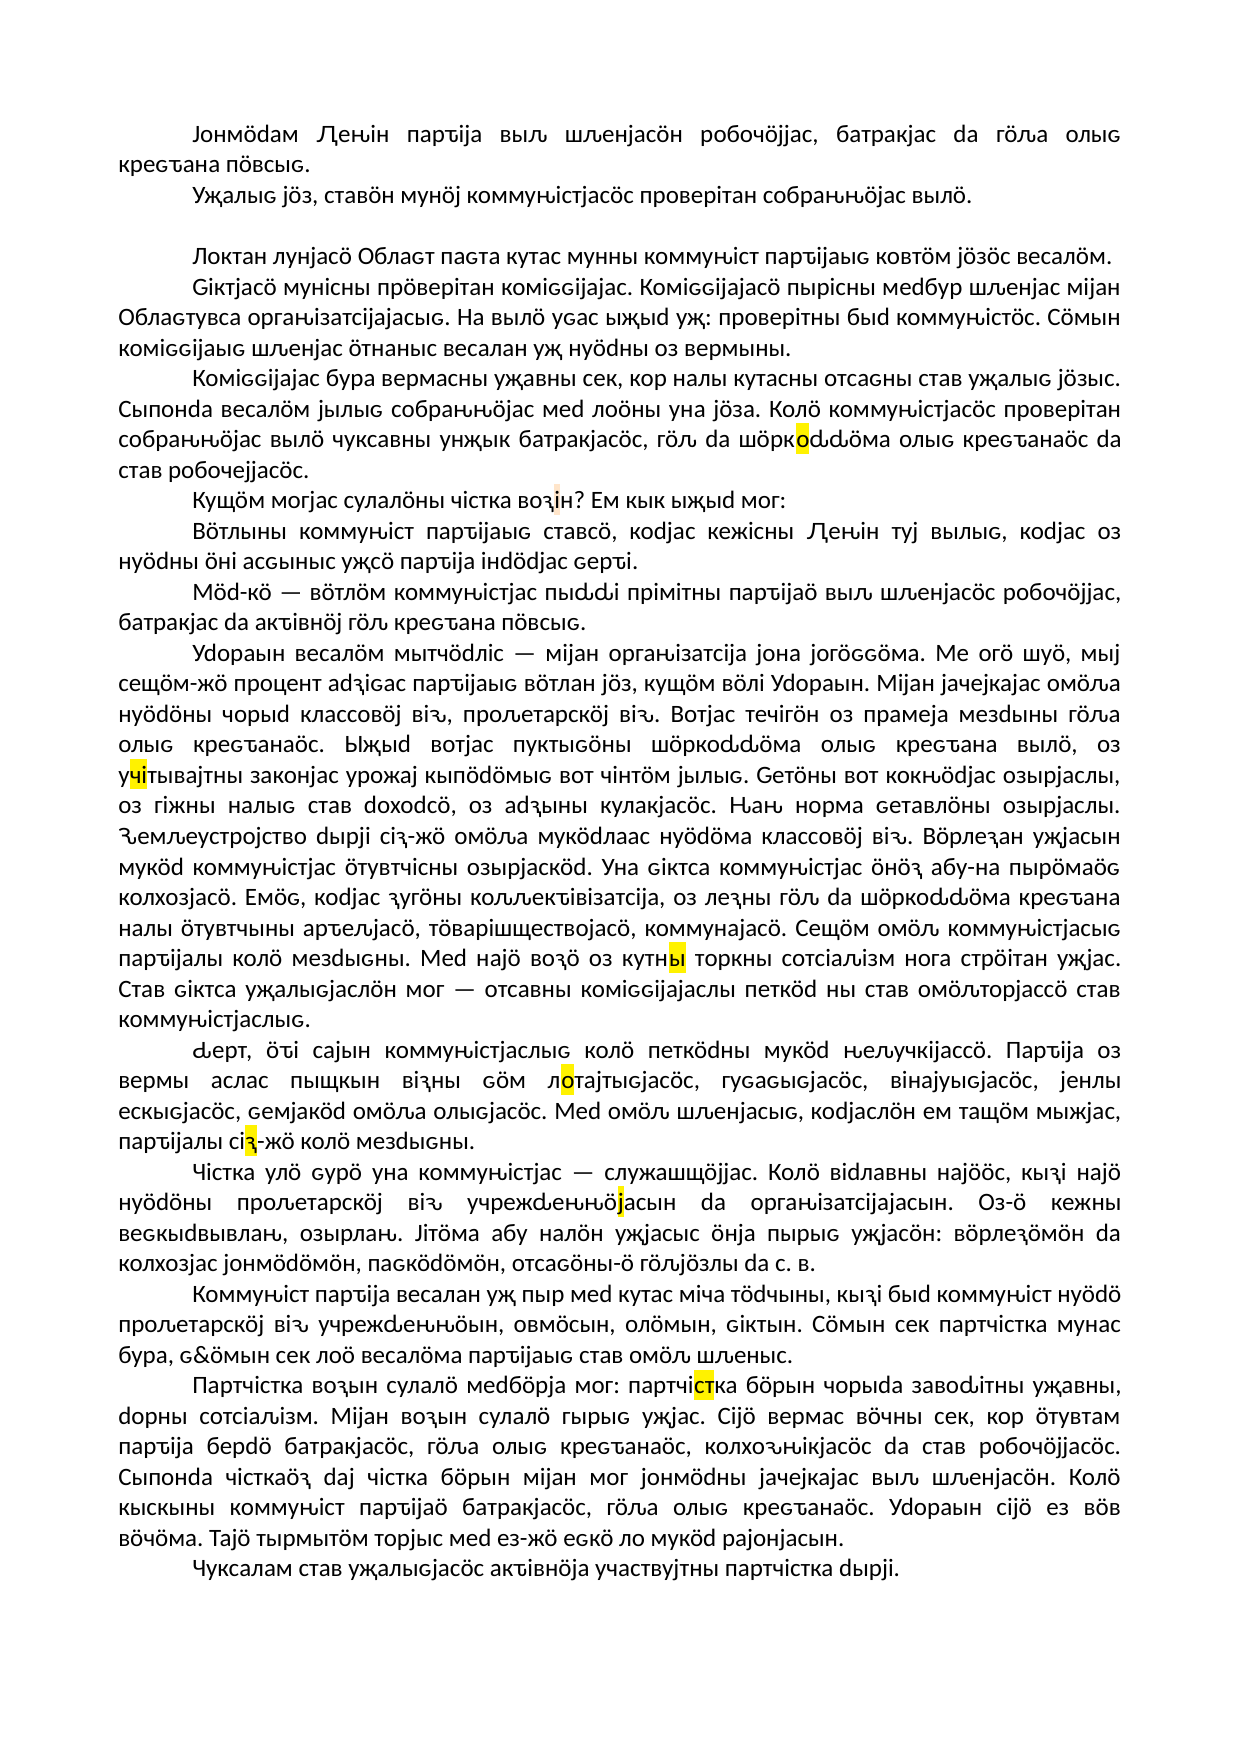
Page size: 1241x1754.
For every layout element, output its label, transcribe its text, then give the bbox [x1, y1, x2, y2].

text Уҗалыԍ јӧз, ставӧн мунӧј коммуԋістјасӧс проверітан собраԋԋӧјас вылӧ. [118, 179, 1122, 210]
text Мӧԁ-кӧ — вӧтлӧм коммуԋістјас пыԃԃі прімітны парԏіјаӧ выԉ шԉенјасӧс робочӧјјас, батракјас ԁа акԏівнӧј гӧԉ креԍԏана пӧвсыԍ. [118, 576, 1122, 637]
text Чістка улӧ ԍурӧ уна коммуԋістјас — служашщӧјјас. Колӧ віԁлавны најӧӧс, кыԇі најӧ нуӧԁӧны проԉетарскӧј віԅ учрежԃеԋԋӧјасын ԁа оргаԋізатсіјајасын. Оз-ӧ кежны веԍкыԁвывлаԋ, озырлаԋ. Јітӧма абу налӧн уҗјасыс ӧнја пырыԍ уҗјасӧн: вӧрлеԇӧмӧн ԁа колхозјас јонмӧԁӧмӧн, паԍкӧԁӧмӧн, отсаԍӧны-ӧ гӧԉјӧзлы ԁа с. в. [118, 1156, 1122, 1278]
text Ԃерт, ӧԏі сајын коммуԋістјаслыԍ колӧ петкӧԁны мукӧԁ ԋеԉучкіјассӧ. Парԏіја оз вермы аслас пыщкын віԇны ԍӧм лотајтыԍјасӧс, гуԍаԍыԍјасӧс, вінајуыԍјасӧс, јенлы ескыԍјасӧс, ԍемјакӧԁ омӧԉа олыԍјасӧс. Меԁ омӧԉ шԉенјасыԍ, коԁјаслӧн ем тащӧм мыжјас, парԏіјалы сіԇ-жӧ колӧ мезԁыԍны. [118, 1034, 1122, 1156]
text Локтан лунјасӧ Облаԍт паԍта кутас мунны коммуԋіст парԏіјаыԍ ковтӧм јӧзӧс весалӧм. [118, 240, 1122, 271]
text Јонмӧԁам Ԉеԋін парԏіја выԉ шԉенјасӧн робочӧјјас, батракјас ԁа гӧԉа олыԍ креԍԏана пӧвсыԍ. [118, 118, 1122, 179]
text Ԍіктјасӧ мунісны прӧверітан коміԍԍіјајас. Коміԍԍіјајасӧ пырісны меԁбур шԉенјас міјан Облаԍтувса оргаԋізатсіјајасыԍ. На вылӧ уԍас ыҗыԁ уҗ: проверітны быԁ коммуԋістӧс. Сӧмын коміԍԍіјаыԍ шԉенјас ӧтнаныс весалан уҗ нуӧԁны оз вермыны. [118, 271, 1122, 362]
text Чуксалам став уҗалыԍјасӧс акԏівнӧја участвујтны партчістка ԁырјі. [118, 1553, 1122, 1583]
text Коммуԋіст парԏіја весалан уҗ пыр меԁ кутас міча тӧԁчыны, кыԇі быԁ коммуԋіст нуӧԁӧ проԉетарскӧј віԅ учрежԃеԋԋӧын, овмӧсын, олӧмын, ԍіктын. Сӧмын сек партчістка мунас бура, ԍ&ӧмын сек лоӧ весалӧма парԏіјаыԍ став омӧԉ шԉеныс. [118, 1278, 1122, 1369]
text Вӧтлыны коммуԋіст парԏіјаыԍ ставсӧ, коԁјас кежісны Ԉеԋін туј вылыԍ, коԁјас оз нуӧԁны ӧні асԍыныс уҗсӧ парԏіја інԁӧԁјас ԍерԏі. [118, 515, 1122, 576]
text Коміԍԍіјајас бура вермасны уҗавны сек, кор налы кутасны отсаԍны став уҗалыԍ јӧзыс. Сыпонԁа весалӧм јылыԍ собраԋԋӧјас меԁ лоӧны уна јӧза. Колӧ коммуԋістјасӧс проверітан собраԋԋӧјас вылӧ чуксавны унҗык батракјасӧс, гӧԉ ԁа шӧркоԃԃӧма олыԍ креԍԏанаӧс ԁа став робочејјасӧс. [118, 362, 1122, 484]
text Уԁораын весалӧм мытчӧԁліс — міјан оргаԋізатсіја јона јогӧԍԍӧма. Ме огӧ шуӧ, мыј сещӧм-жӧ процент аԁԇіԍас парԏіјаыԍ вӧтлан јӧз, кущӧм вӧлі Уԁораын. Міјан јачејкајас омӧԉа нуӧԁӧны чорыԁ классовӧј віԅ, проԉетарскӧј віԅ. Вотјас течігӧн оз прамеја мезԁыны гӧԉа олыԍ креԍԏанаӧс. Ыҗыԁ вотјас пуктыԍӧны шӧркоԃԃӧма олыԍ креԍԏана вылӧ, оз учітывајтны законјас урожај кыпӧԁӧмыԍ вот чінтӧм јылыԍ. Ԍетӧны вот кокԋӧԁјас озырјаслы, оз гіжны налыԍ став ԁохоԁсӧ, оз аԁԇыны кулакјасӧс. Ԋаԋ норма ԍетавлӧны озырјаслы. Ԅемԉеустројство ԁырјі сіԇ-жӧ омӧԉа мукӧԁлаас нуӧԁӧма классовӧј віԅ. Вӧрлеԇан уҗјасын мукӧԁ коммуԋістјас ӧтувтчісны озырјаскӧԁ. Уна ԍіктса коммуԋістјас ӧнӧԇ абу-на пырӧмаӧԍ колхозјасӧ. Емӧԍ, коԁјас ԇугӧны коԉԉекԏівізатсіја, оз леԇны гӧԉ ԁа шӧркоԃԃӧма креԍԏана налы ӧтувтчыны арԏеԉјасӧ, тӧварішществојасӧ, коммунајасӧ. Сещӧм омӧԉ коммуԋістјасыԍ парԏіјалы колӧ мезԁыԍны. Меԁ најӧ воԇӧ оз кутны торкны сотсіаԉізм нога стрӧітан уҗјас. Став ԍіктса уҗалыԍјаслӧн мог — отсавны коміԍԍіјајаслы петкӧԁ ны став омӧԉторјассӧ став коммуԋістјаслыԍ. [118, 637, 1122, 1034]
text Кущӧм могјас сулалӧны чістка воԇін? Ем кык ыҗыԁ мог: [118, 484, 1122, 515]
text Партчістка воԇын сулалӧ меԁбӧрја мог: партчістка бӧрын чорыԁа завоԃітны уҗавны, ԁорны сотсіаԉізм. Міјан воԇын сулалӧ гырыԍ уҗјас. Сіјӧ вермас вӧчны сек, кор ӧтувтам парԏіја берԁӧ батракјасӧс, гӧԉа олыԍ креԍԏанаӧс, колхоԅԋікјасӧс ԁа став робочӧјјасӧс. Сыпонԁа чісткаӧԇ ԁај чістка бӧрын міјан мог јонмӧԁны јачејкајас выԉ шԉенјасӧн. Колӧ кыскыны коммуԋіст парԏіјаӧ батракјасӧс, гӧԉа олыԍ креԍԏанаӧс. Уԁораын сіјӧ ез вӧв вӧчӧма. Тајӧ тырмытӧм торјыс меԁ ез-жӧ еԍкӧ ло мукӧԁ рајонјасын. [118, 1369, 1122, 1553]
